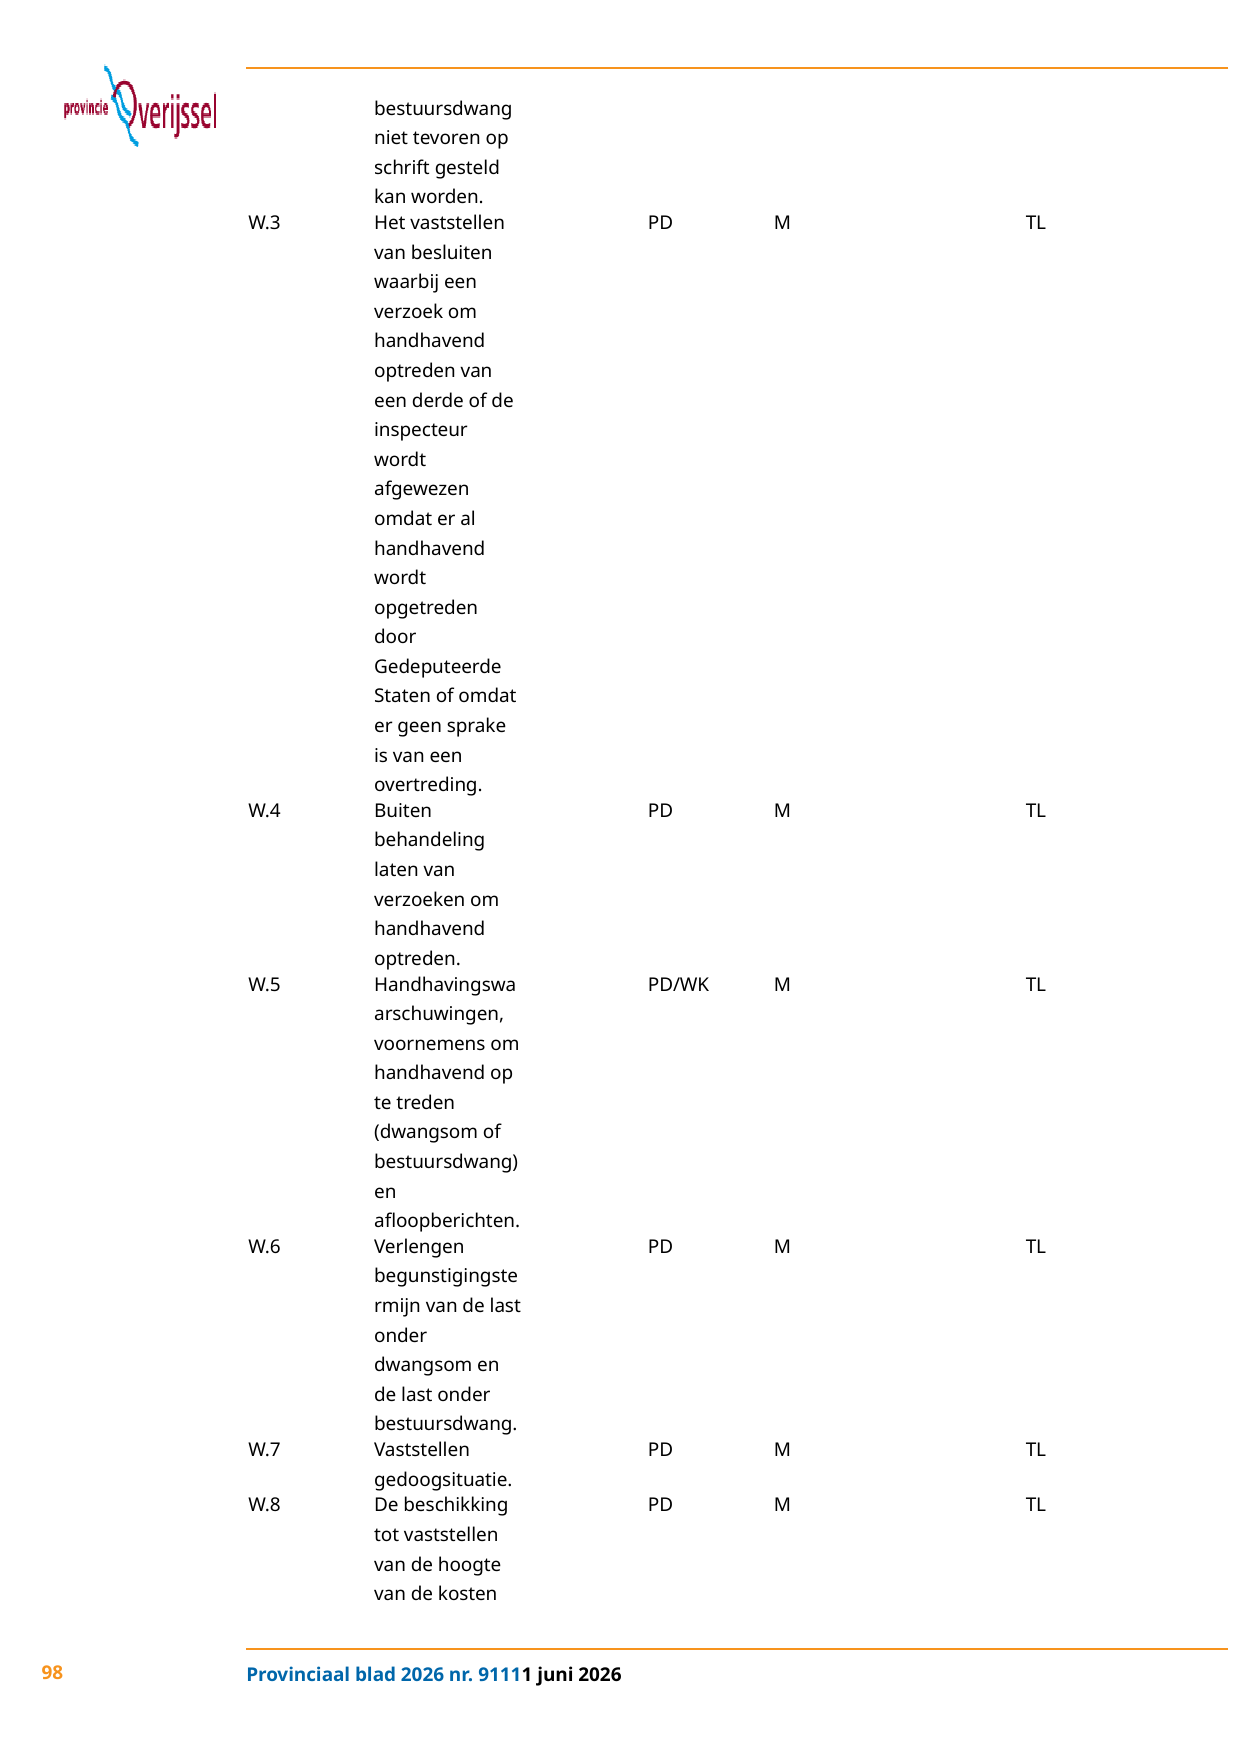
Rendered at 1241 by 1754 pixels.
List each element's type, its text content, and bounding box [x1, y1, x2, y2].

table_cell M [774, 209, 900, 797]
table_cell W.6 [248, 1233, 374, 1436]
table_cell [522, 209, 648, 797]
table_cell De beschikking tot vaststellen van de hoogte van de kosten [374, 1492, 522, 1606]
table_cell PD [648, 1233, 774, 1436]
table_cell PD [648, 797, 774, 971]
table_cell M [774, 797, 900, 971]
table_cell W.4 [248, 797, 374, 971]
table_cell [900, 971, 1026, 1233]
table_cell M [774, 1436, 900, 1492]
table_cell [900, 1233, 1026, 1436]
table_cell [522, 1233, 648, 1436]
table_cell TL [1026, 971, 1152, 1233]
table_cell Verlengen begunstigingstermijn van de last onder dwangsom en de last onder bestuursdwang. [374, 1233, 522, 1436]
table_cell Handhavingswaarschuwingen, voornemens om handhavend op te treden (dwangsom of bestuursdwang) en afloopberichten. [374, 971, 522, 1233]
table_cell M [774, 971, 900, 1233]
table_cell [1026, 95, 1152, 209]
table_cell TL [1026, 1233, 1152, 1436]
table_cell PD/WK [648, 971, 774, 1233]
table_cell [900, 95, 1026, 209]
table_cell [522, 971, 648, 1233]
table_cell TL [1026, 797, 1152, 971]
table_cell [522, 95, 648, 209]
table_cell [522, 1492, 648, 1606]
table_cell [900, 1492, 1026, 1606]
table_cell W.3 [248, 209, 374, 797]
table_cell PD [648, 209, 774, 797]
picture [41, 47, 231, 172]
table_cell TL [1026, 209, 1152, 797]
table_cell TL [1026, 1492, 1152, 1606]
table_cell [900, 1436, 1026, 1492]
table_cell Vaststellen gedoogsituatie. [374, 1436, 522, 1492]
table_cell [900, 209, 1026, 797]
table_cell [648, 95, 774, 209]
table_cell [248, 95, 374, 209]
table_cell W.5 [248, 971, 374, 1233]
table_cell M [774, 1233, 900, 1436]
table_cell [522, 797, 648, 971]
table_cell bestuursdwang niet tevoren op schrift gesteld kan worden. [374, 95, 522, 209]
table_cell Het vaststellen van besluiten waarbij een verzoek om handhavend optreden van een derde of de inspecteur wordt afgewezen omdat er al handhavend wordt opgetreden door Gedeputeerde Staten of omdat er geen sprake is van een overtreding. [374, 209, 522, 797]
table_cell [522, 1436, 648, 1492]
table_cell [774, 95, 900, 209]
table_cell TL [1026, 1436, 1152, 1492]
table_cell [900, 797, 1026, 971]
table_cell PD [648, 1492, 774, 1606]
table_cell W.8 [248, 1492, 374, 1606]
table_cell Buiten behandeling laten van verzoeken om handhavend optreden. [374, 797, 522, 971]
table_cell M [774, 1492, 900, 1606]
table_cell W.7 [248, 1436, 374, 1492]
table_cell PD [648, 1436, 774, 1492]
